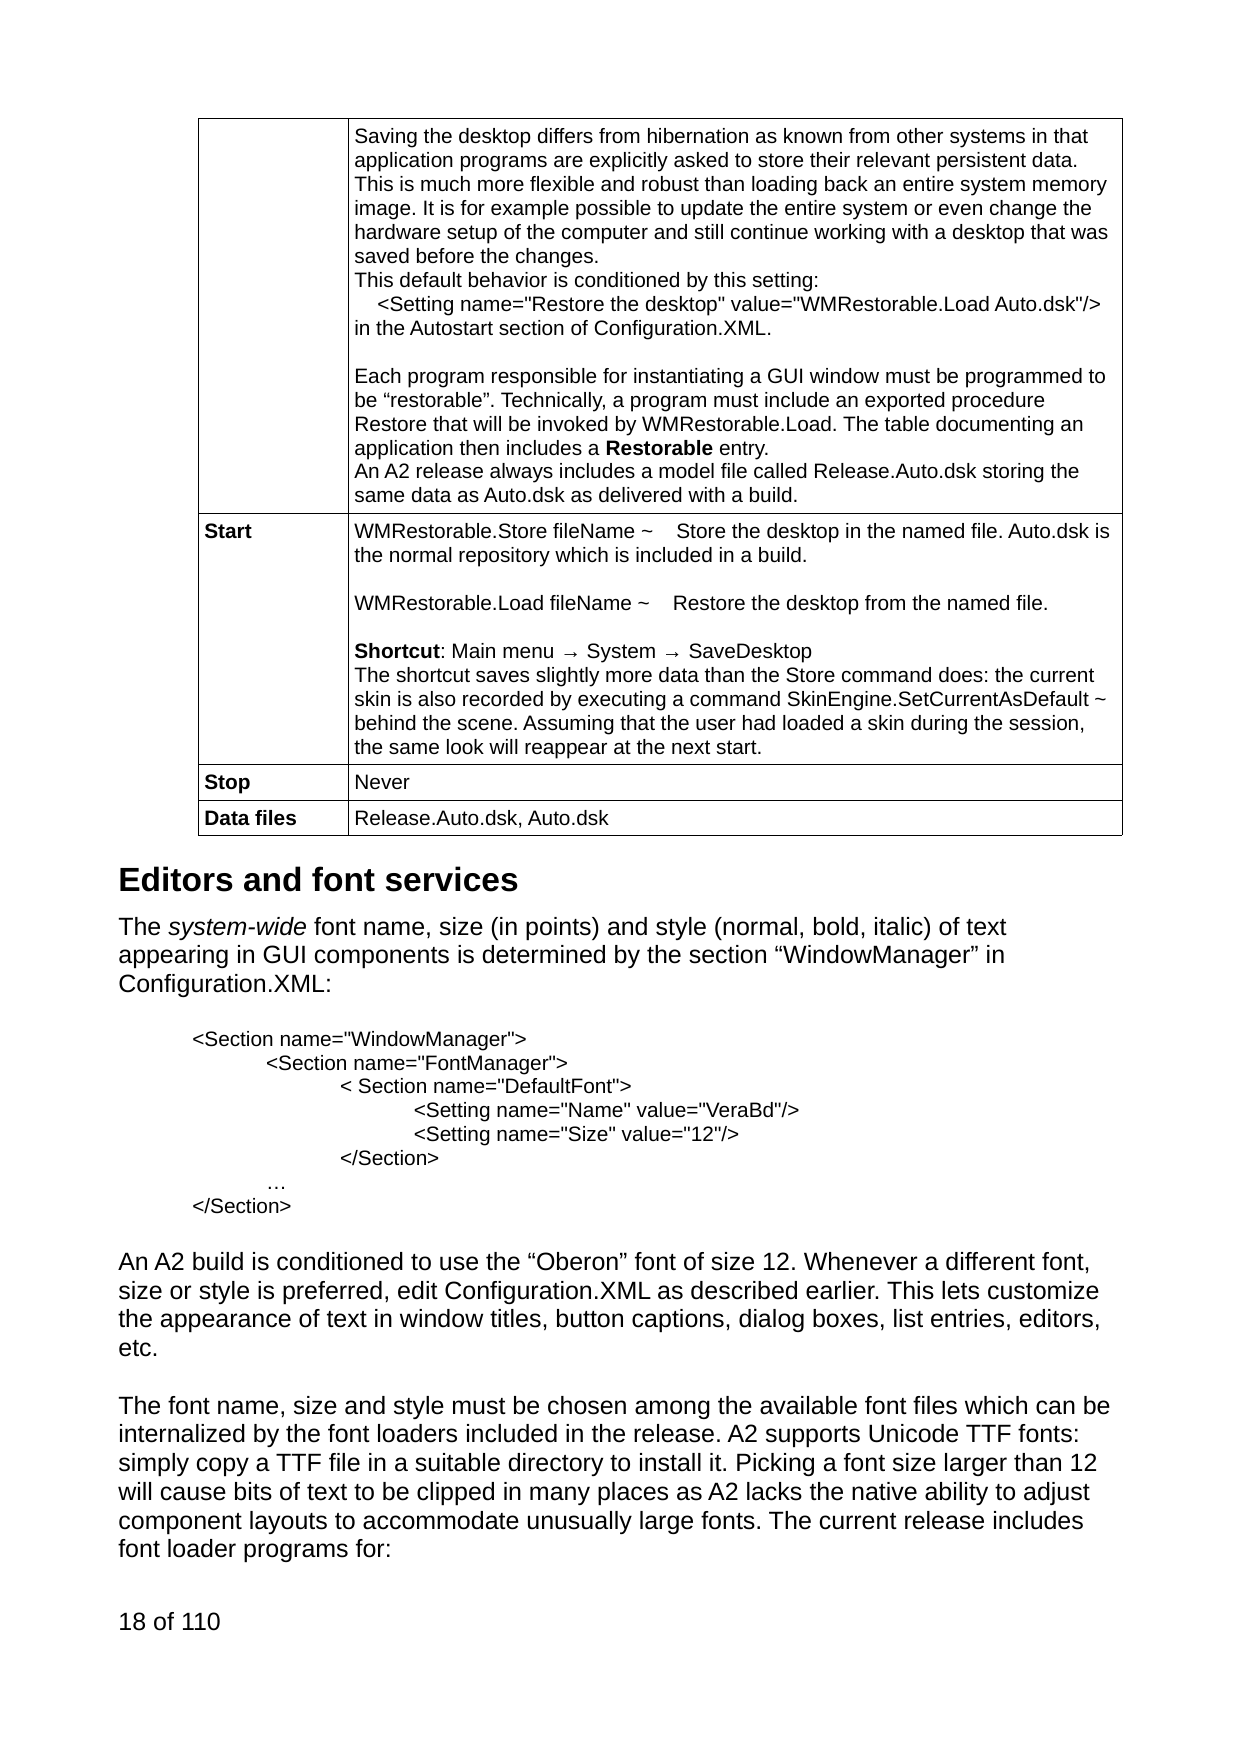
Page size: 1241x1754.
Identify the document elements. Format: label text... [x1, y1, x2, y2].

text The system-wide font name, size (in points) and style (normal, bold, italic) of text appearing in GUI components is determined by the section “WindowManager” in Configuration.XML: [118, 911, 1122, 998]
subtitle Editors and font services [118, 860, 1122, 899]
text <Section name="WindowManager"> <Section name="FontManager"> < Section name="DefaultFont"> <Setting name="Name" value="VeraBd"/> <Setting name="Size" value="12"/> </Section> [118, 1026, 1122, 1170]
text </Section> [118, 1194, 1122, 1218]
text … [118, 1170, 1122, 1194]
table_cell WMRestorable.Store fileName ~ Store the desktop in the named file. Auto.dsk is the normal repository which is included in a build. WMRestorable.Load fileName ~ Restore the desktop from the named file. Shortcut: Main menu → System → SaveDesktop The shortcut saves slightly more data than the Store command does: the current skin is also recorded by executing a command SkinEngine.SetCurrentAsDefault ~ behind the scene. Assuming that the user had loaded a skin during the session, the same look will reappear at the next start. [349, 514, 1122, 764]
table_cell Release.Auto.dsk, Auto.dsk [349, 801, 1122, 835]
table_cell Never [349, 765, 1122, 800]
table_cell Start [199, 514, 348, 764]
table_header [199, 119, 348, 513]
table_header Saving the desktop differs from hibernation as known from other systems in that application programs are explicitly asked to store their relevant persistent data. This is much more flexible and robust than loading back an entire system memory image. It is for example possible to update the entire system or even change the hardware setup of the computer and still continue working with a desktop that was saved before the changes. This default behavior is conditioned by this setting: <Setting name="Restore the desktop" value="WMRestorable.Load Auto.dsk"/> in the Autostart section of Configuration.XML. Each program responsible for instantiating a GUI window must be programmed to be “restorable”. Technically, a program must include an exported procedure Restore that will be invoked by WMRestorable.Load. The table documenting an application then includes a Restorable entry. An A2 release always includes a model file called Release.Auto.dsk storing the same data as Auto.dsk as delivered with a build. [349, 119, 1122, 513]
text The font name, size and style must be chosen among the available font files which can be internalized by the font loaders included in the release. A2 supports Unicode TTF fonts: simply copy a TTF file in a suitable directory to install it. Picking a font size larger than 12 will cause bits of text to be clipped in many places as A2 lacks the native ability to adjust component layouts to accommodate unusually large fonts. The current release includes font loader programs for: [118, 1391, 1122, 1563]
table_cell Data files [199, 801, 348, 835]
text An A2 build is conditioned to use the “Oberon” font of size 12. Whenever a different font, size or style is preferred, edit Configuration.XML as described earlier. This lets customize the appearance of text in window titles, button captions, dialog boxes, list entries, editors, etc. [118, 1247, 1122, 1362]
table_cell Stop [199, 765, 348, 800]
